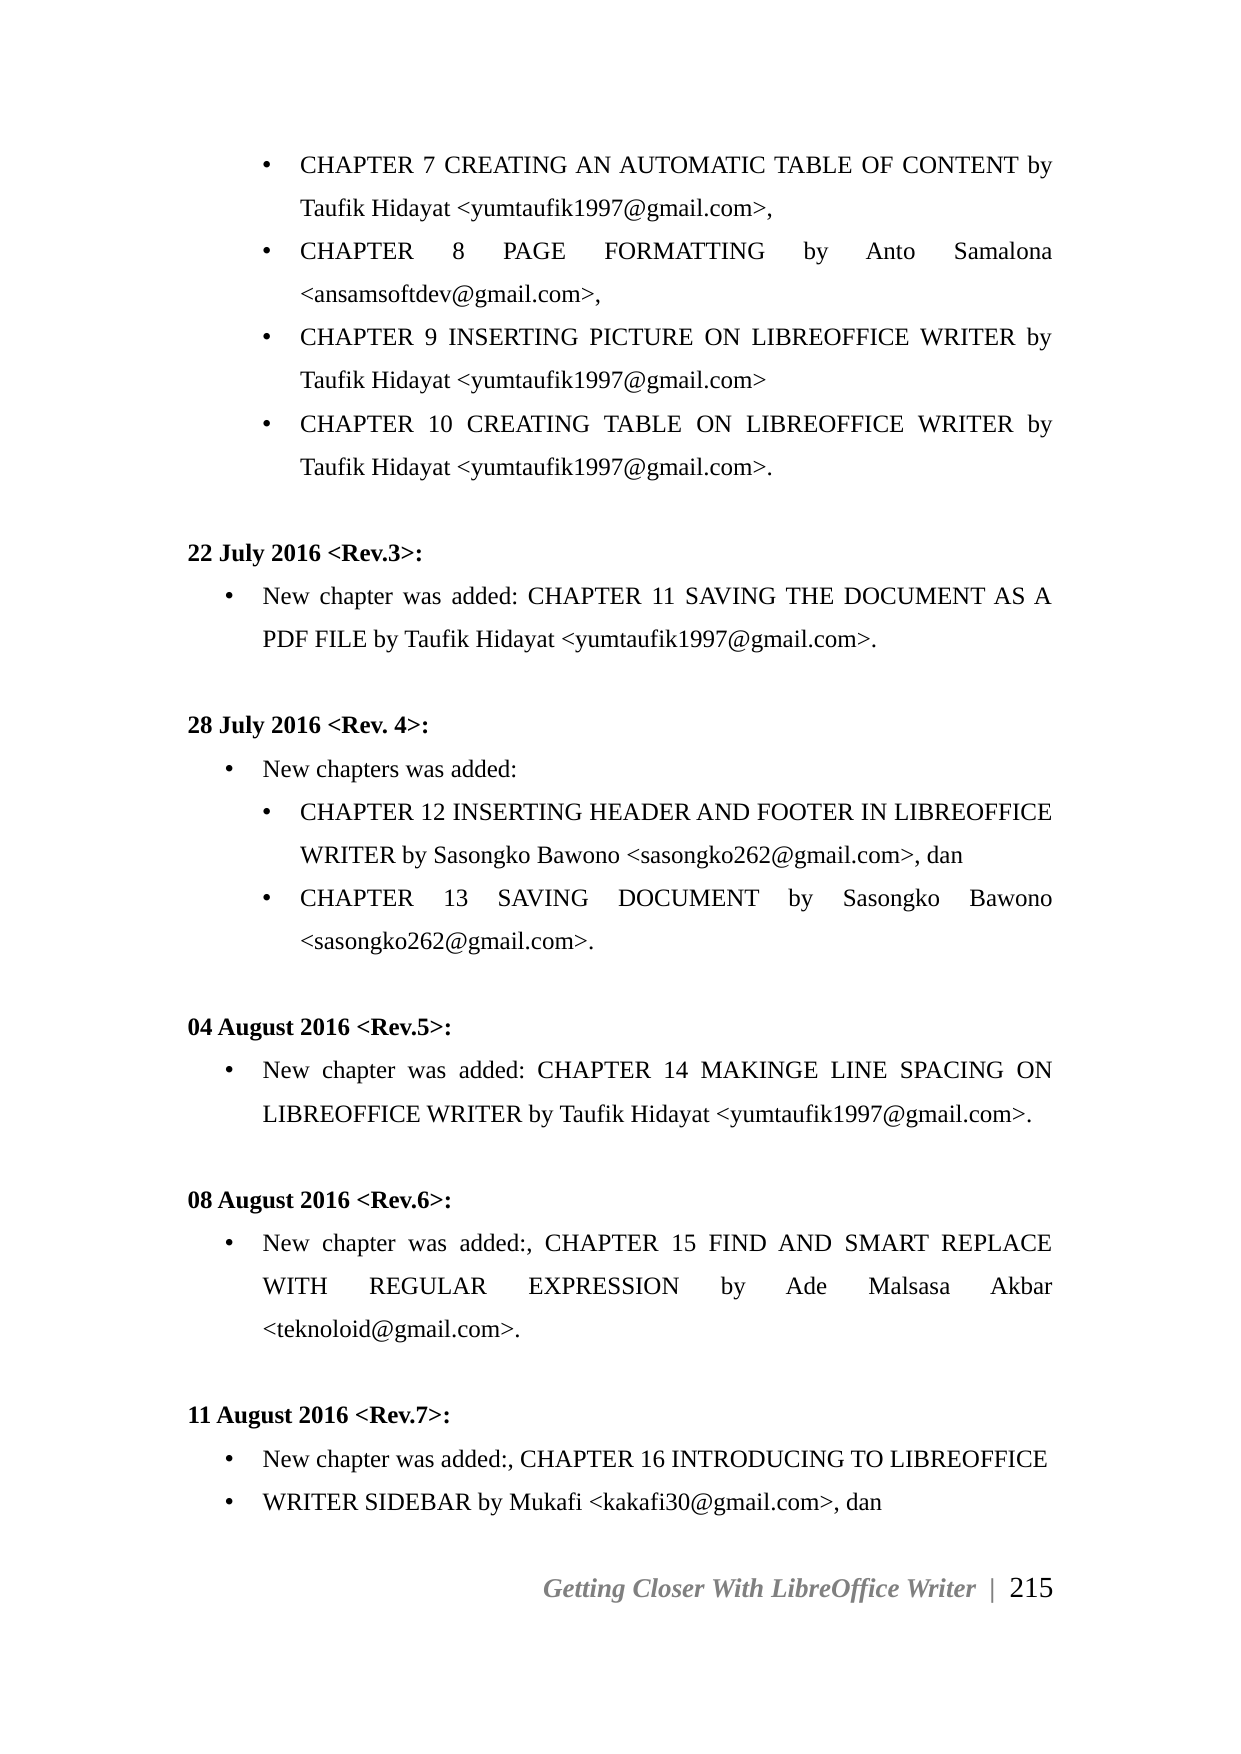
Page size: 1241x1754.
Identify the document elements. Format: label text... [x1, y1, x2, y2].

list New chapter was added:, CHAPTER 16 INTRODUCING TO LIBREOFFICE [225, 1444, 1053, 1472]
text 11 August 2016 <Rev.7>: [187, 1401, 1053, 1429]
list CHAPTER 7 CREATING AN AUTOMATIC TABLE OF CONTENT by Taufik Hidayat <yumtaufik1997@gmail.com>, [262, 150, 1053, 222]
text 08 August 2016 <Rev.6>: [187, 1185, 1053, 1214]
list WRITER SIDEBAR by Mukafi <kakafi30@gmail.com>, dan [225, 1487, 1053, 1516]
list CHAPTER 13 SAVING DOCUMENT by Sasongko Bawono <sasongko262@gmail.com>. [262, 883, 1053, 955]
list New chapter was added:, CHAPTER 15 FIND AND SMART REPLACE WITH REGULAR EXPRESSION by Ade Malsasa Akbar <teknoloid@gmail.com>. [225, 1228, 1053, 1343]
list CHAPTER 10 CREATING TABLE ON LIBREOFFICE WRITER by Taufik Hidayat <yumtaufik1997@gmail.com>. [262, 409, 1053, 481]
list New chapter was added: CHAPTER 11 SAVING THE DOCUMENT AS A PDF FILE by Taufik Hidayat <yumtaufik1997@gmail.com>. [225, 581, 1053, 653]
list CHAPTER 9 INSERTING PICTURE ON LIBREOFFICE WRITER by Taufik Hidayat <yumtaufik1997@gmail.com> [262, 322, 1053, 394]
list New chapters was added: [225, 754, 1053, 782]
list New chapter was added: CHAPTER 14 MAKINGE LINE SPACING ON LIBREOFFICE WRITER by Taufik Hidayat <yumtaufik1997@gmail.com>. [225, 1056, 1053, 1127]
text 22 July 2016 <Rev.3>: [187, 538, 1053, 567]
text 04 August 2016 <Rev.5>: [187, 1012, 1053, 1041]
list CHAPTER 8 PAGE FORMATTING by Anto Samalona <ansamsoftdev@gmail.com>, [262, 236, 1053, 308]
text 28 July 2016 <Rev. 4>: [187, 711, 1053, 739]
list CHAPTER 12 INSERTING HEADER AND FOOTER IN LIBREOFFICE WRITER by Sasongko Bawono <sasongko262@gmail.com>, dan [262, 797, 1053, 869]
